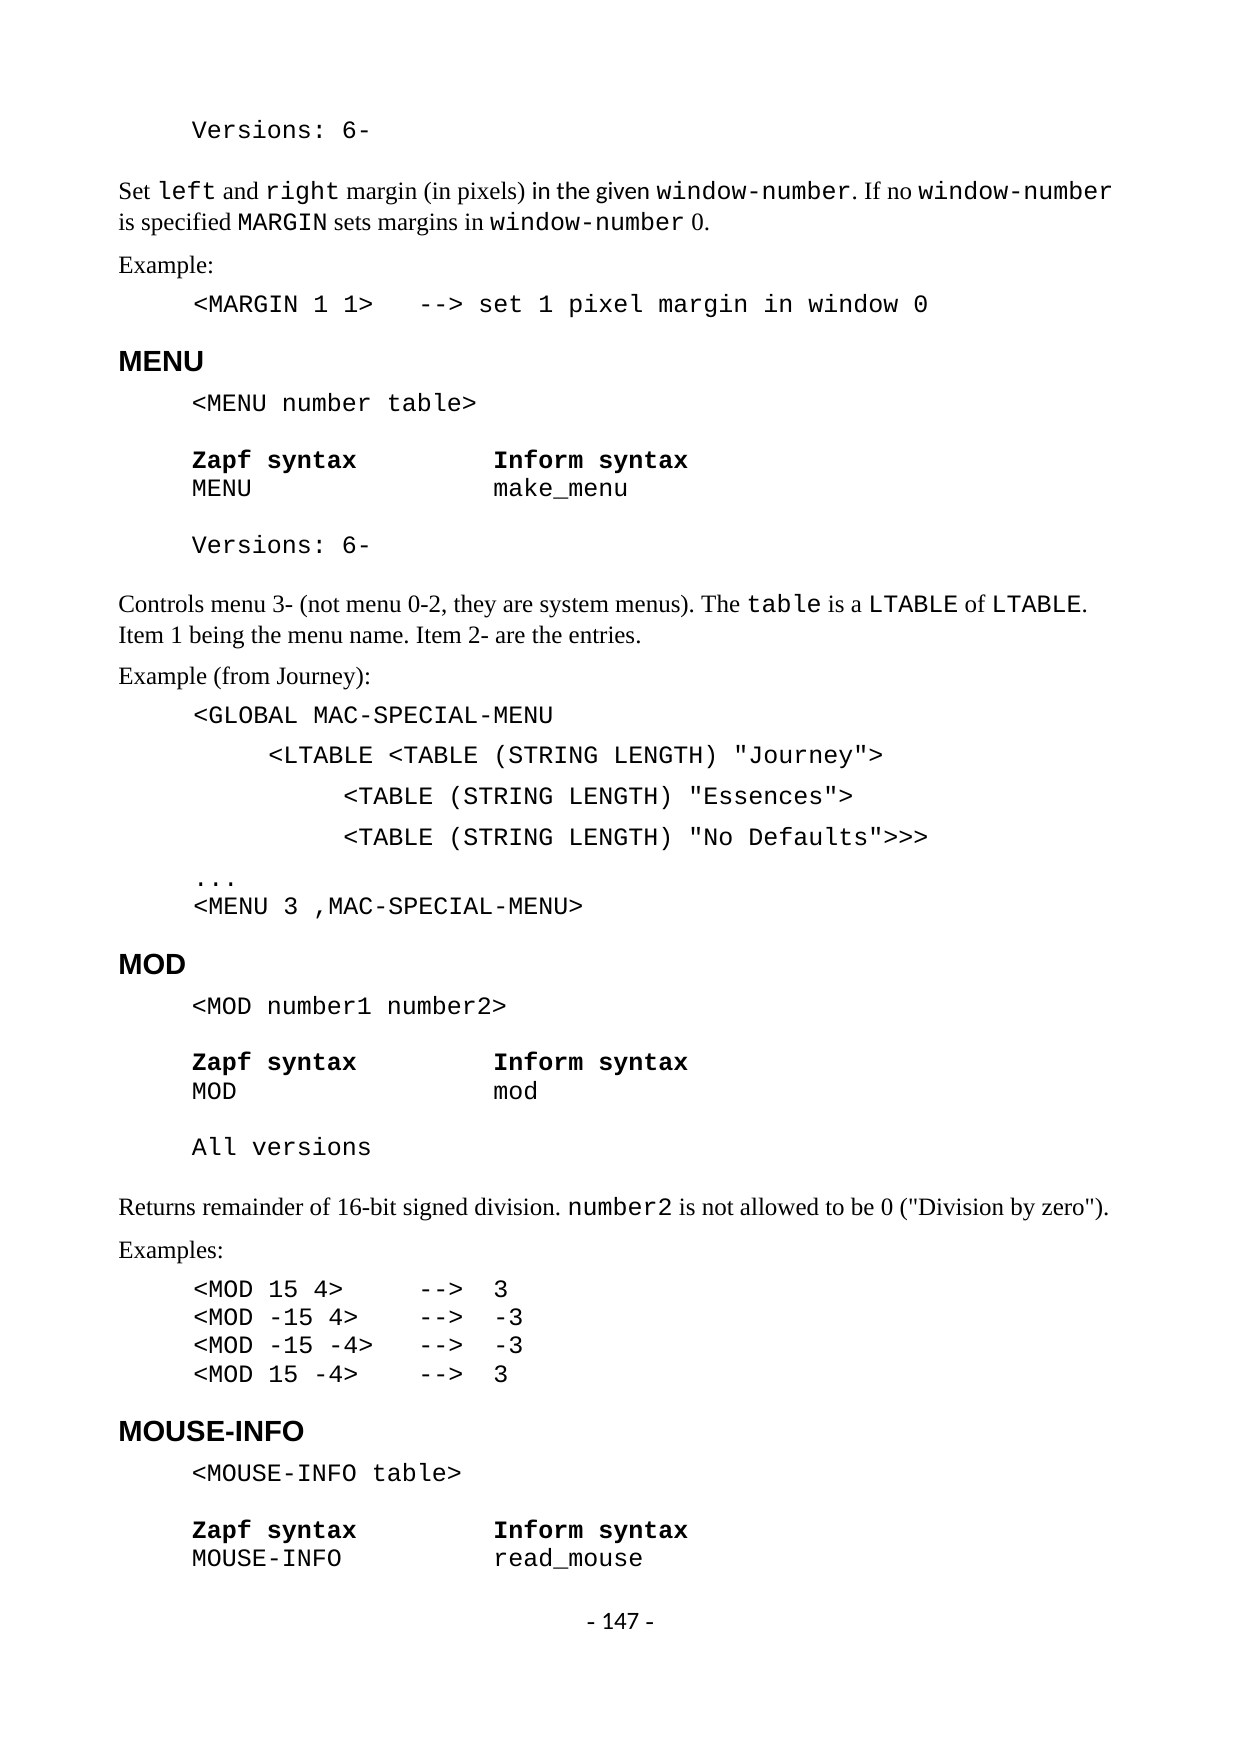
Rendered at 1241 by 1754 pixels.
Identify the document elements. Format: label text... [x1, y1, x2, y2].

text <MOD number1 number2> [192, 993, 1122, 1022]
text Controls menu 3- (not menu 0-2, they are system menus). The table is a LTABLE of LTABLE. Item 1 being the menu name. Item 2- are the entries. [118, 589, 1122, 648]
text <MARGIN 1 1> --> set 1 pixel margin in window 0 [118, 291, 1122, 319]
text <LTABLE <TABLE (STRING LENGTH) "Journey"> [118, 743, 1122, 771]
text ... <MENU 3 ,MAC-SPECIAL-MENU> [118, 866, 1122, 922]
text Examples: [118, 1235, 1122, 1264]
text All versions [192, 1135, 1122, 1163]
text <TABLE (STRING LENGTH) "Essences"> [118, 784, 1122, 812]
text <TABLE (STRING LENGTH) "No Defaults">>> [118, 825, 1122, 853]
text MOD mod [192, 1078, 1122, 1107]
text Set left and right margin (in pixels) in the given window-number. If no window-number is specified MARGIN sets margins in window-number 0. [118, 175, 1122, 237]
subtitle MOUSE-INFO [43, 1414, 1122, 1448]
text <MOD 15 4> --> 3 <MOD -15 4> --> -3 <MOD -15 -4> --> -3 <MOD 15 -4> --> 3 [118, 1276, 1122, 1389]
text Returns remainder of 16-bit signed division. number2 is not allowed to be 0 ("Division by zero"). [118, 1192, 1122, 1222]
text MOUSE-INFO read_mouse [192, 1546, 1122, 1574]
text <MOUSE-INFO table> [192, 1461, 1122, 1489]
subtitle MENU [43, 344, 1122, 378]
text <MENU number table> [192, 391, 1122, 419]
text Zapf syntax Inform syntax [192, 447, 1122, 476]
text Zapf syntax Inform syntax [192, 1517, 1122, 1546]
text Example: [118, 250, 1122, 279]
text Example (from Journey): [118, 661, 1122, 690]
subtitle MOD [43, 947, 1122, 981]
text MENU make_menu [192, 476, 1122, 504]
text <GLOBAL MAC-SPECIAL-MENU [118, 702, 1122, 731]
text Versions: 6- [192, 118, 1122, 146]
text Zapf syntax Inform syntax [192, 1050, 1122, 1078]
text Versions: 6- [192, 532, 1122, 561]
